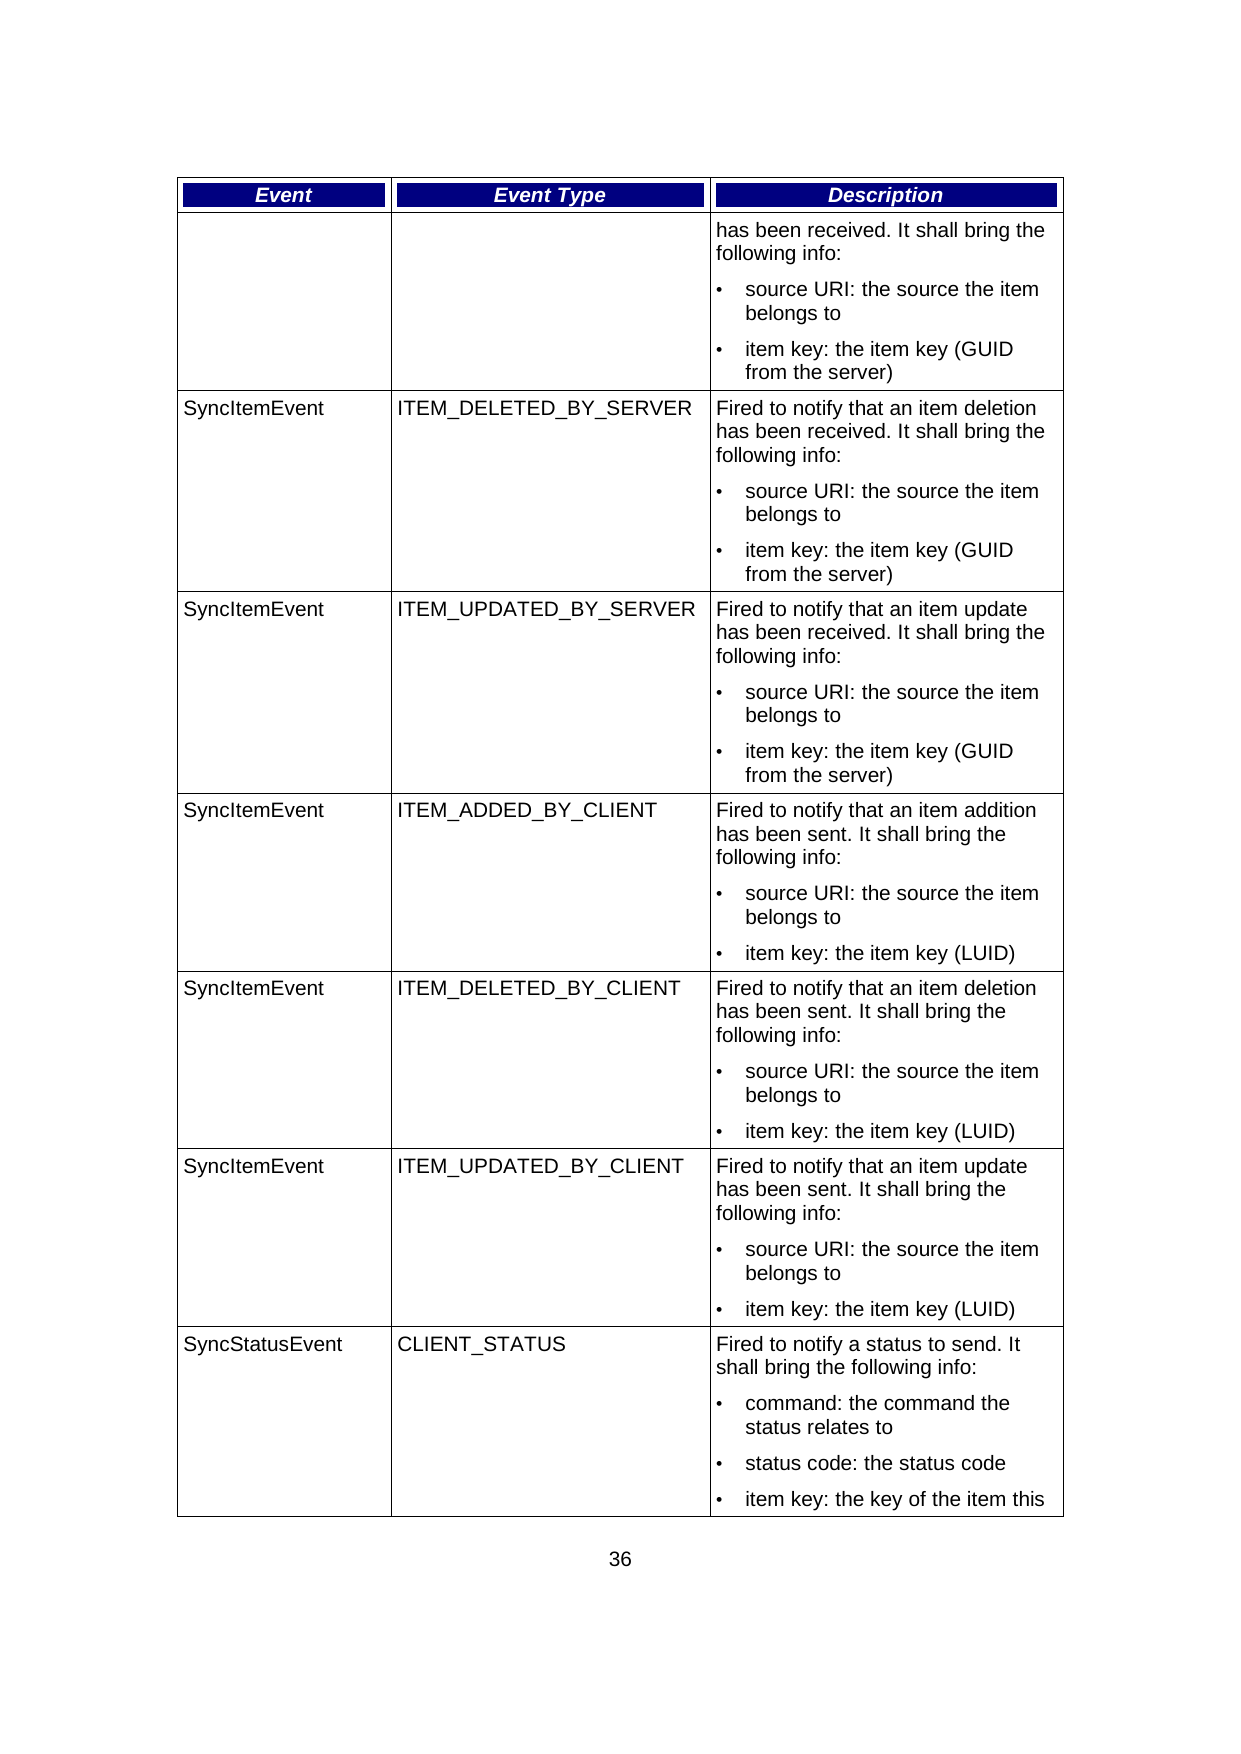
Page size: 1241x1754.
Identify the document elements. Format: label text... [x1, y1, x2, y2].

table_cell Fired to notify that an item deletion has been received. It shall bring the following info: source URI: the source the item belongs to item key: the item key (GUID from the server) [711, 391, 1063, 591]
table_cell ITEM_DELETED_BY_SERVER [392, 391, 710, 591]
table_cell has been received. It shall bring the following info: source URI: the source the item belongs to item key: the item key (GUID from the server) [711, 213, 1063, 390]
table_cell SyncItemEvent [178, 592, 391, 793]
table_header Event Type [392, 178, 710, 212]
table_cell SyncItemEvent [178, 391, 391, 591]
table_header Description [711, 178, 1063, 212]
table_cell SyncStatusEvent [178, 1327, 391, 1516]
table_cell SyncItemEvent [178, 1149, 391, 1326]
table_cell SyncItemEvent [178, 972, 391, 1148]
table_cell ITEM_UPDATED_BY_CLIENT [392, 1149, 710, 1326]
table_cell Fired to notify that an item addition has been sent. It shall bring the following info: source URI: the source the item belongs to item key: the item key (LUID) [711, 794, 1063, 971]
table_cell Fired to notify that an item deletion has been sent. It shall bring the following info: source URI: the source the item belongs to item key: the item key (LUID) [711, 972, 1063, 1148]
table_cell ITEM_UPDATED_BY_SERVER [392, 592, 710, 793]
table_cell [392, 213, 710, 390]
table_cell ITEM_ADDED_BY_CLIENT [392, 794, 710, 971]
table_cell ITEM_DELETED_BY_CLIENT [392, 972, 710, 1148]
table_cell SyncItemEvent [178, 794, 391, 971]
table_cell [178, 213, 391, 390]
table_cell CLIENT_STATUS [392, 1327, 710, 1516]
table_cell Fired to notify that an item update has been received. It shall bring the following info: source URI: the source the item belongs to item key: the item key (GUID from the server) [711, 592, 1063, 793]
table_header Event [178, 178, 391, 212]
table_cell Fired to notify that an item update has been sent. It shall bring the following info: source URI: the source the item belongs to item key: the item key (LUID) [711, 1149, 1063, 1326]
table_cell Fired to notify a status to send. It shall bring the following info: command: the command the status relates to status code: the status code item key: the key of the item this [711, 1327, 1063, 1516]
